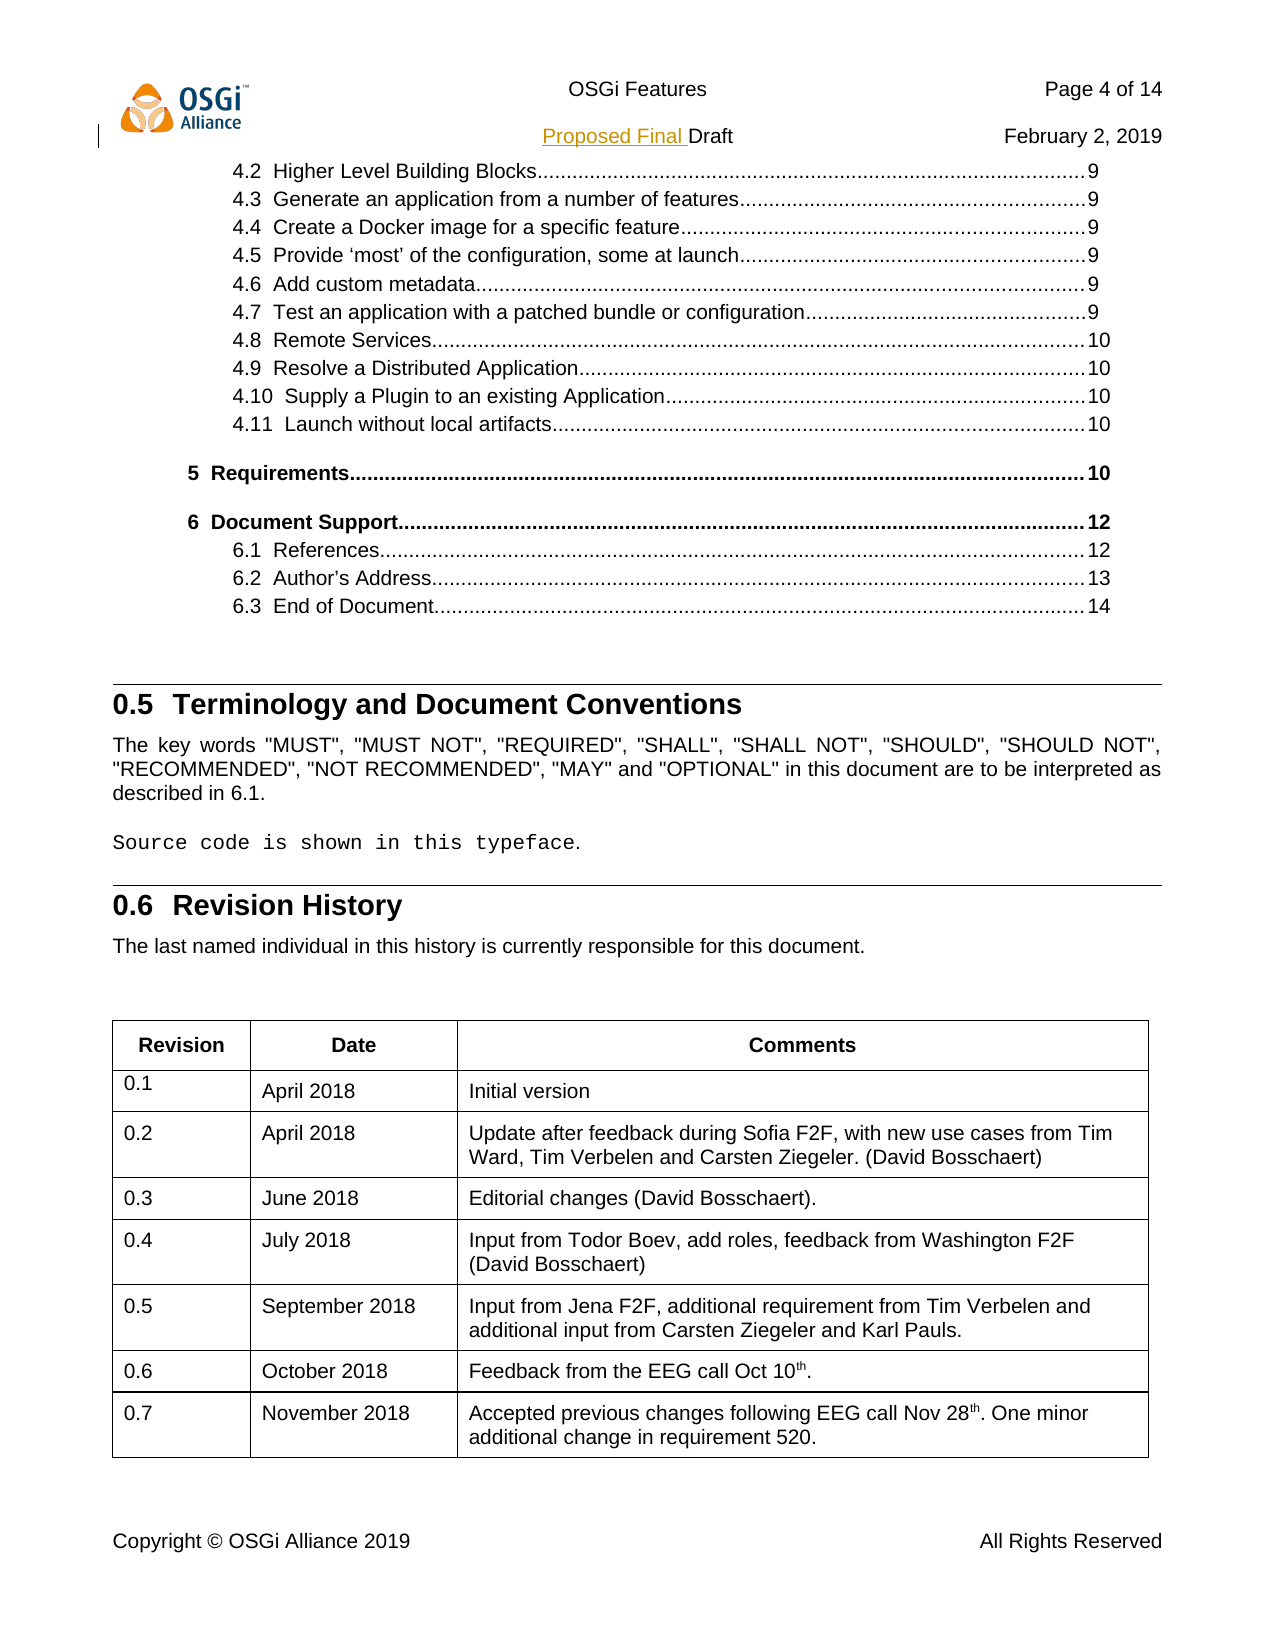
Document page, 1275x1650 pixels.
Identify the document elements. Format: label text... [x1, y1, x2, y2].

table_cell April 2018 [251, 1071, 457, 1111]
table_cell October 2018 [251, 1351, 457, 1391]
text 4.3 Generate an application from a number of features 9 [232, 187, 1162, 211]
table_cell Input from Todor Boev, add roles, feedback from Washington F2F (David Bosschaert) [458, 1220, 1148, 1284]
table_header Date [251, 1021, 457, 1069]
text 4.4 Create a Docker image for a specific feature 9 [232, 215, 1162, 239]
text 4.6 Add custom metadata 9 [232, 271, 1162, 295]
table_cell June 2018 [251, 1178, 457, 1218]
text 4.10 Supply a Plugin to an existing Application 10 [232, 384, 1162, 408]
table_cell Input from Jena F2F, additional requirement from Tim Verbelen and additional input from Carsten Ziegeler and Karl Pauls. [458, 1285, 1148, 1350]
text 5 Requirements 10 [187, 461, 1162, 485]
text 4.2 Higher Level Building Blocks 9 [232, 159, 1162, 183]
table_cell 0.2 [113, 1112, 250, 1177]
table_cell 0.7 [113, 1393, 250, 1457]
text 6 Document Support 12 [187, 510, 1162, 534]
table_cell 0.6 [113, 1351, 250, 1391]
text 6.2 Author’s Address 13 [232, 566, 1162, 590]
table_cell Editorial changes (David Bosschaert). [458, 1178, 1148, 1218]
table_cell 0.5 [113, 1285, 250, 1350]
text 4.5 Provide ‘most’ of the configuration, some at launch 9 [232, 243, 1162, 267]
text Source code is shown in this typeface. [112, 830, 1162, 856]
table_cell April 2018 [251, 1112, 457, 1177]
picture [113, 76, 257, 140]
text The last named individual in this history is currently responsible for this document. [112, 934, 1162, 958]
text The key words "MUST", "MUST NOT", "REQUIRED", "SHALL", "SHALL NOT", "SHOULD", "SHOULD NOT", "RECOMMENDED", "NOT RECOMMENDED", "MAY" and "OPTIONAL" in this document are to be interpreted as described in 6.1. [112, 733, 1162, 805]
table_header Comments [458, 1021, 1148, 1069]
text 4.8 Remote Services 10 [232, 328, 1162, 352]
text 4.11 Launch without local artifacts 10 [232, 412, 1162, 436]
table_cell Accepted previous changes following EEG call Nov 28th. One minor additional change in requirement 520. [458, 1393, 1148, 1457]
table_cell July 2018 [251, 1220, 457, 1284]
subtitle Revision History [112, 886, 1162, 922]
text 4.7 Test an application with a patched bundle or configuration 9 [232, 299, 1162, 323]
table_cell 0.3 [113, 1178, 250, 1218]
text 6.1 References 12 [232, 538, 1162, 562]
table_header Revision [113, 1021, 250, 1069]
table_cell November 2018 [251, 1393, 457, 1457]
subtitle Terminology and Document Conventions [112, 685, 1162, 721]
text 6.3 End of Document 14 [232, 594, 1162, 618]
table_cell Update after feedback during Sofia F2F, with new use cases from Tim Ward, Tim Verbelen and Carsten Ziegeler. (David Bosschaert) [458, 1112, 1148, 1177]
table_cell Initial version [458, 1071, 1148, 1111]
table_cell September 2018 [251, 1285, 457, 1350]
table_cell 0.1 [113, 1071, 250, 1111]
table_cell Feedback from the EEG call Oct 10th. [458, 1351, 1148, 1391]
table_cell 0.4 [113, 1220, 250, 1284]
text 4.9 Resolve a Distributed Application 10 [232, 356, 1162, 380]
